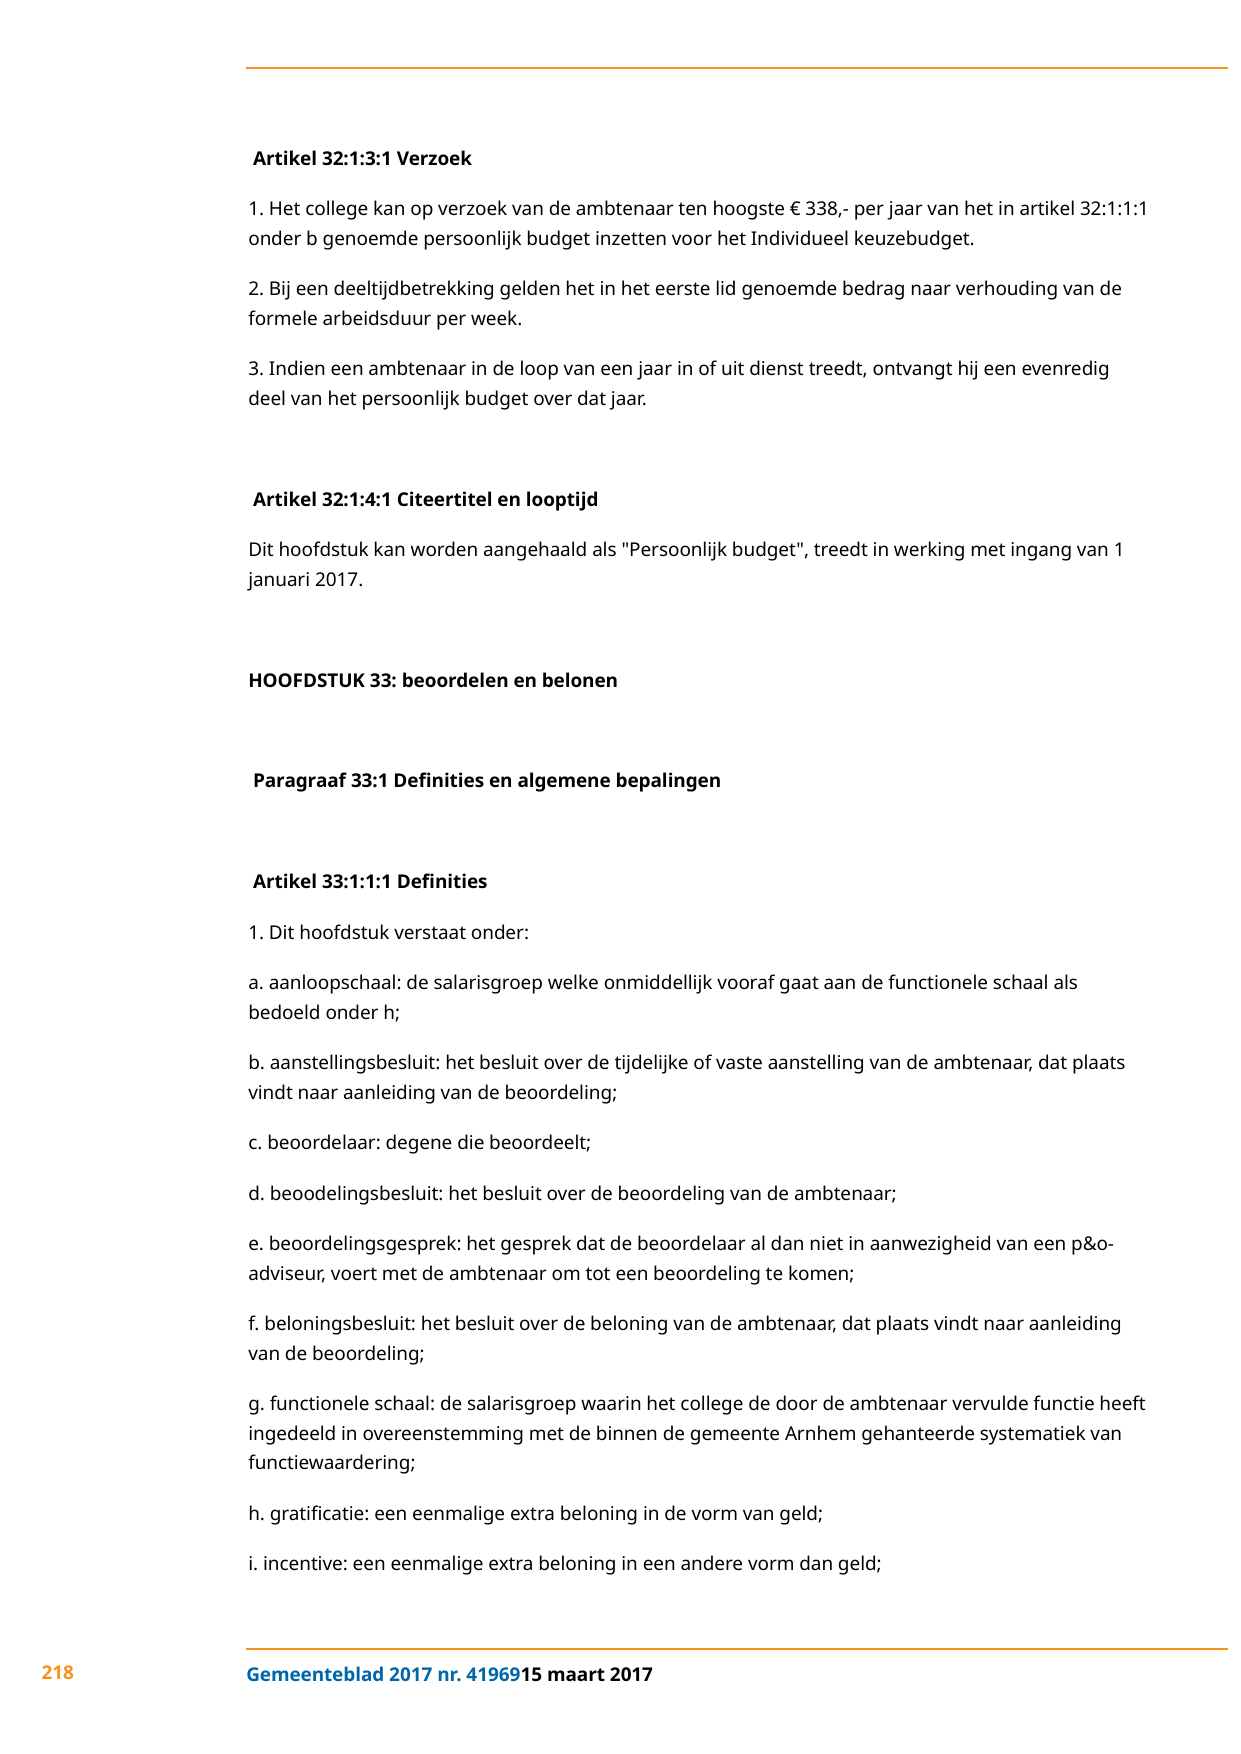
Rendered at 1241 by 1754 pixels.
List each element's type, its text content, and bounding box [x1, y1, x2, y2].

text a. aanloopschaal: de salarisgroep welke onmiddellijk vooraf gaat aan de functionele schaal als bedoeld onder h; [248, 969, 1152, 1025]
text 1. Het college kan op verzoek van de ambtenaar ten hoogste € 338,- per jaar van het in artikel 32:1:1:1 onder b genoemde persoonlijk budget inzetten voor het Individueel keuzebudget. [248, 196, 1152, 251]
text f. beloningsbesluit: het besluit over de beloning van de ambtenaar, dat plaats vindt naar aanleiding van de beoordeling; [248, 1310, 1152, 1366]
text Paragraaf 33:1 Definities en algemene bepalingen [248, 768, 1152, 793]
text Dit hoofdstuk kan worden aangehaald als "Persoonlijk budget", treedt in werking met ingang van 1 januari 2017. [248, 536, 1152, 592]
text Artikel 32:1:4:1 Citeertitel en looptijd [248, 486, 1152, 512]
text Artikel 32:1:3:1 Verzoek [248, 145, 1152, 171]
text 3. Indien een ambtenaar in de loop van een jaar in of uit dienst treedt, ontvangt hij een evenredig deel van het persoonlijk budget over dat jaar. [248, 356, 1152, 411]
text 2. Bij een deeltijdbetrekking gelden het in het eerste lid genoemde bedrag naar verhouding van de formele arbeidsduur per week. [248, 276, 1152, 331]
text i. incentive: een eenmalige extra beloning in een andere vorm dan geld; [248, 1550, 1152, 1576]
text Artikel 33:1:1:1 Definities [248, 868, 1152, 894]
text d. beoodelingsbesluit: het besluit over de beoordeling van de ambtenaar; [248, 1180, 1152, 1206]
text g. functionele schaal: de salarisgroep waarin het college de door de ambtenaar vervulde functie heeft ingedeeld in overeenstemming met de binnen de gemeente Arnhem gehanteerde systematiek van functiewaardering; [248, 1390, 1152, 1475]
text c. beoordelaar: degene die beoordeelt; [248, 1129, 1152, 1155]
picture [41, 47, 231, 172]
text e. beoordelingsgesprek: het gesprek dat de beoordelaar al dan niet in aanwezigheid van een p&o-adviseur, voert met de ambtenaar om tot een beoordeling te komen; [248, 1230, 1152, 1286]
text 1. Dit hoofdstuk verstaat onder: [248, 919, 1152, 945]
text h. gratificatie: een eenmalige extra beloning in de vorm van geld; [248, 1500, 1152, 1526]
text HOOFDSTUK 33: beoordelen en belonen [248, 667, 1152, 693]
text b. aanstellingsbesluit: het besluit over de tijdelijke of vaste aanstelling van de ambtenaar, dat plaats vindt naar aanleiding van de beoordeling; [248, 1049, 1152, 1105]
